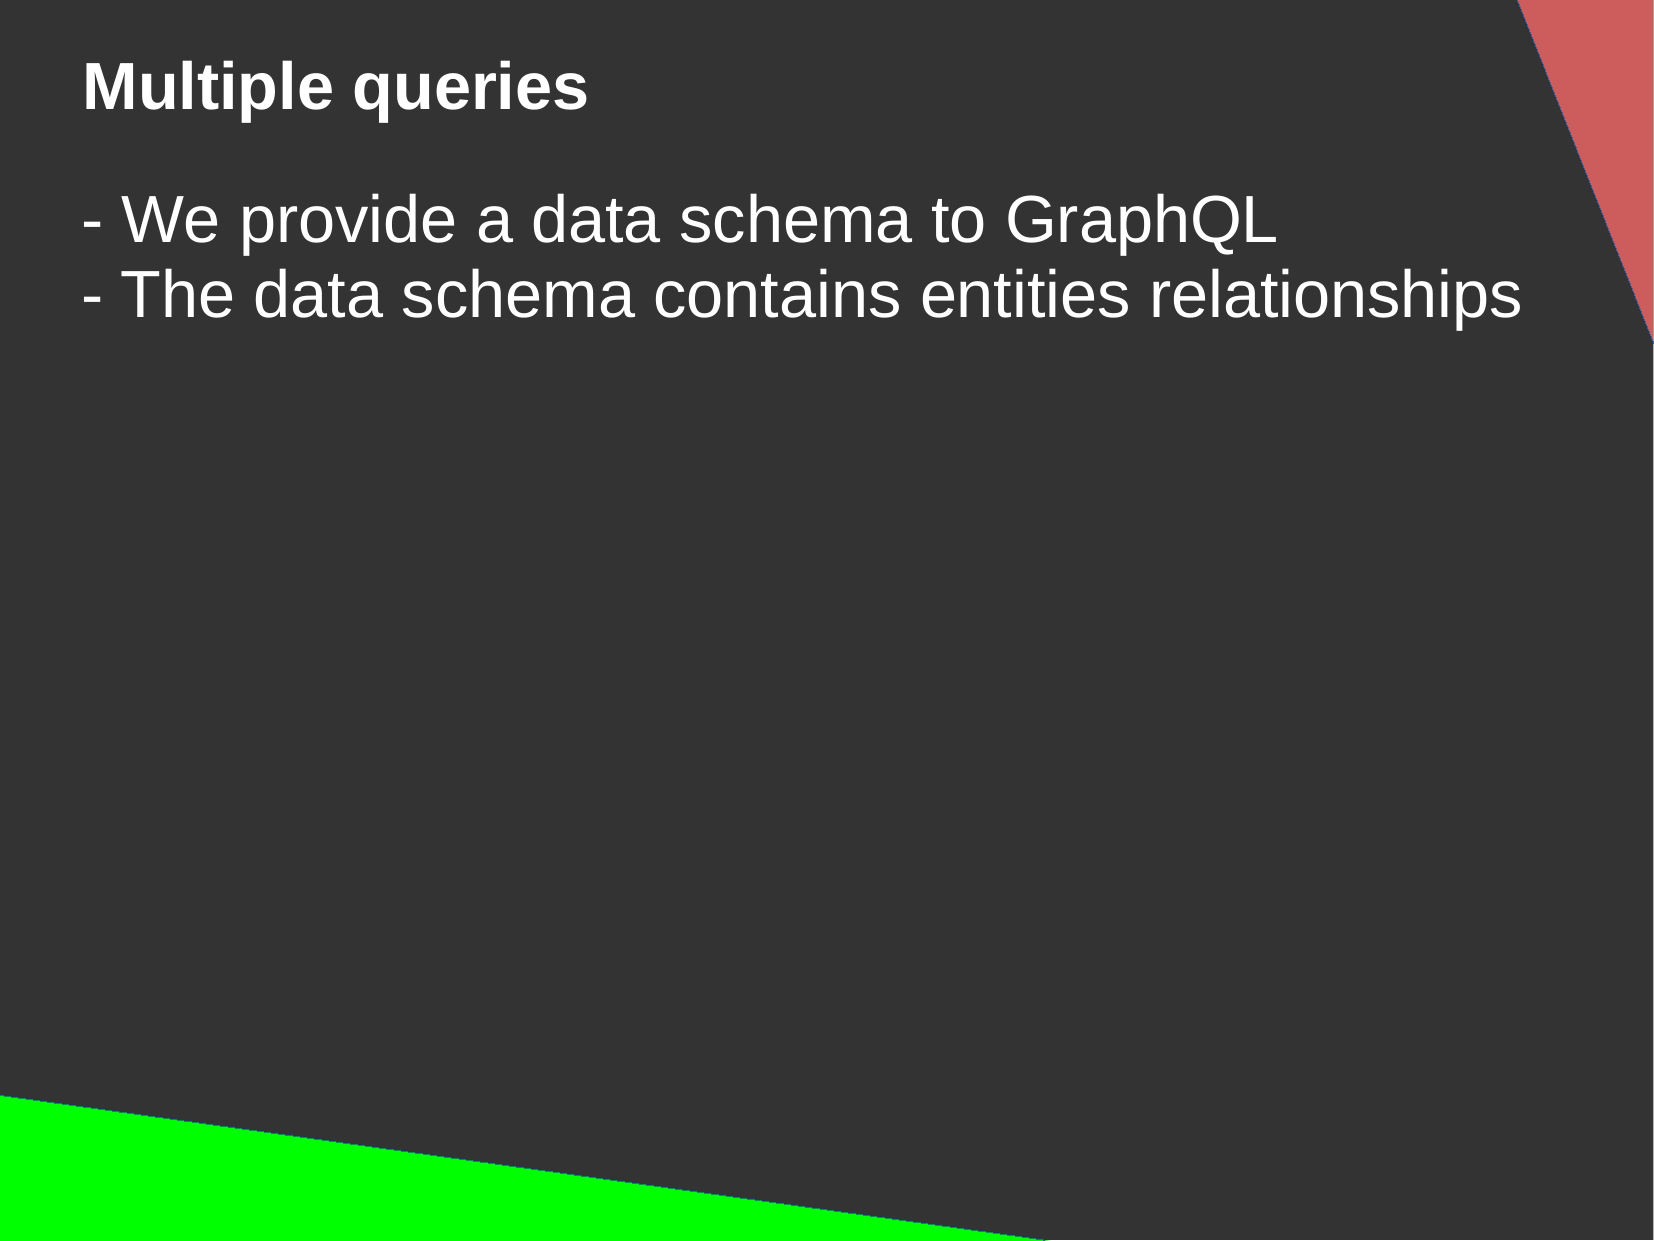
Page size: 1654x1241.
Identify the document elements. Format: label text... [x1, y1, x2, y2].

title Multiple queries [82, 49, 1571, 152]
title - We provide a data schema to GraphQL - The data schema contains entities relationships [81, 182, 1621, 333]
text_box [0, 1095, 1052, 1241]
text_box [1517, 0, 1654, 344]
